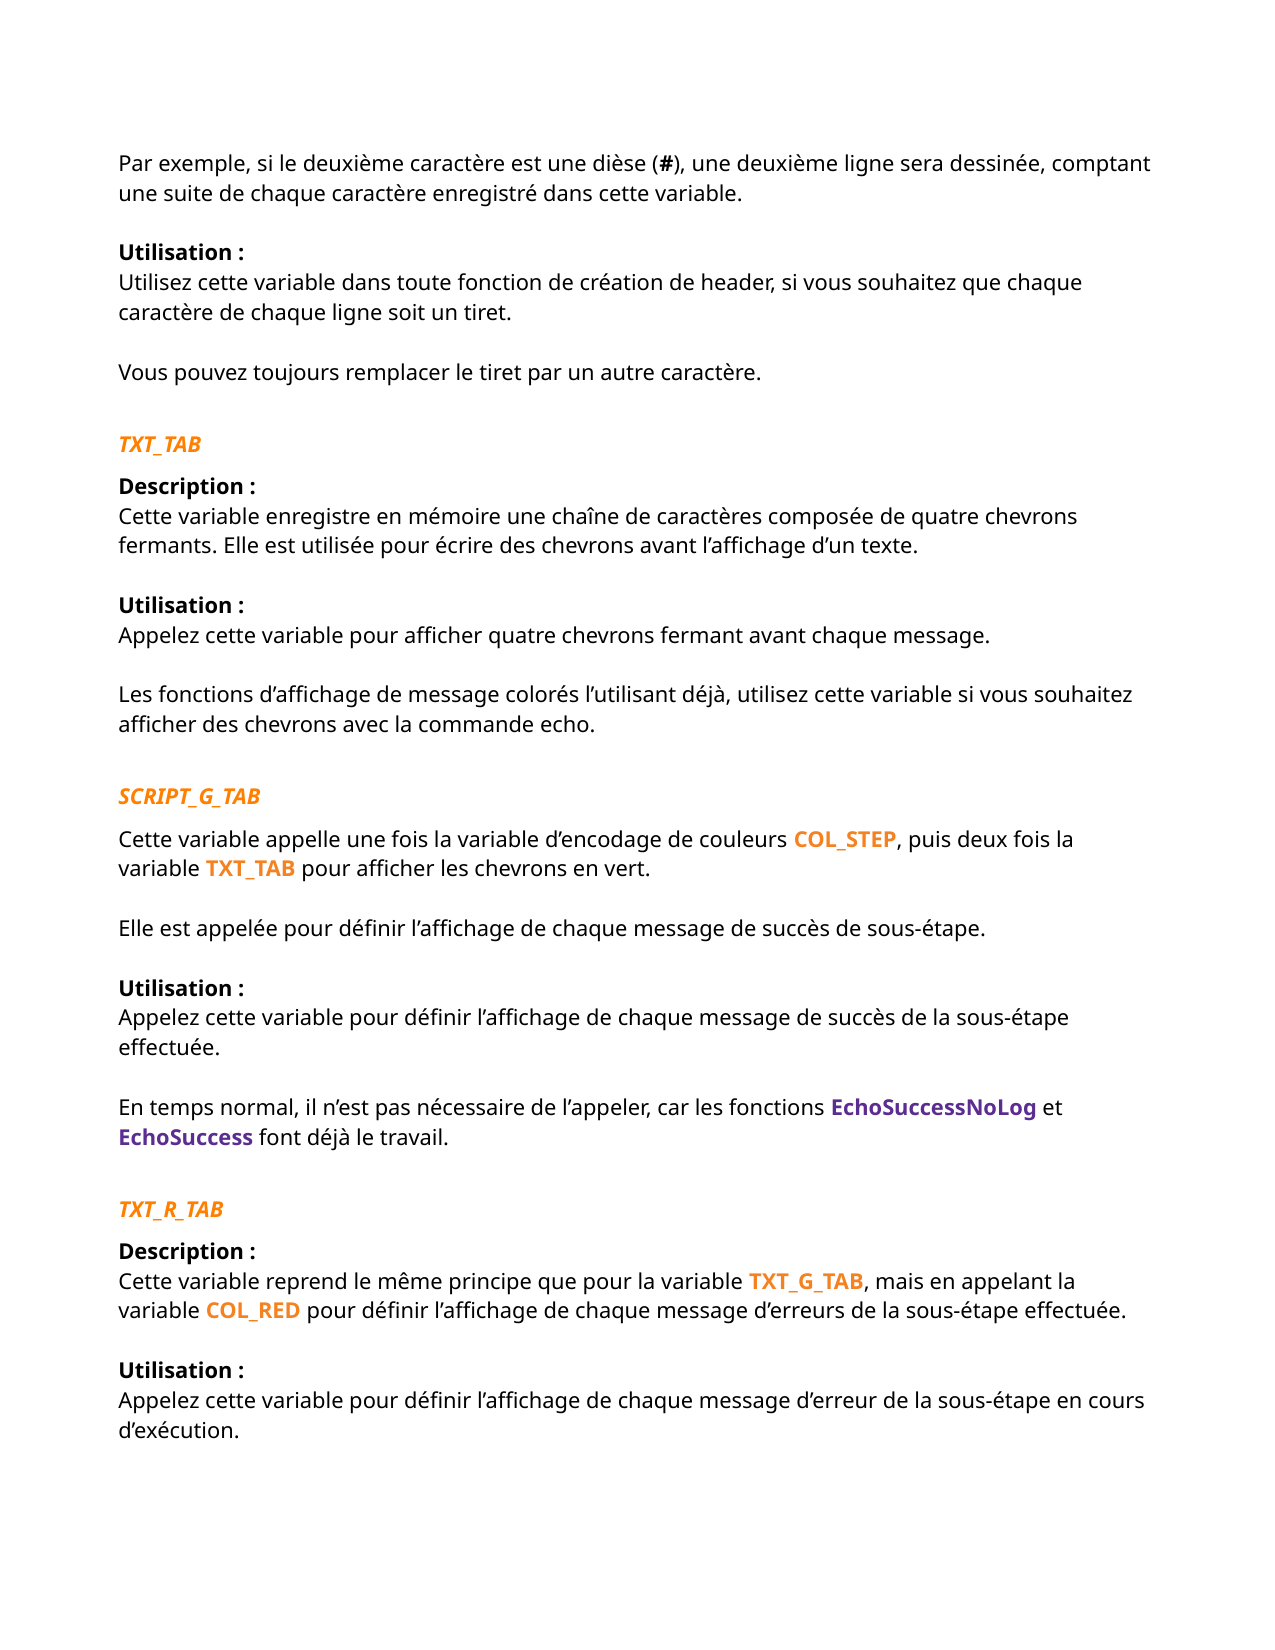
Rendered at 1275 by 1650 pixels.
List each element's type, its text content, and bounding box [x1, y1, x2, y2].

text Utilisation : [118, 590, 1157, 620]
text Cette variable appelle une fois la variable d’encodage de couleurs COL_STEP, puis deux fois la variable TXT_TAB pour afficher les chevrons en vert. [118, 823, 1157, 883]
text Appelez cette variable pour définir l’affichage de chaque message de succès de la sous-étape effectuée. [118, 1002, 1157, 1062]
text Description : [118, 471, 1157, 501]
text Description : [118, 1236, 1157, 1266]
text Utilisation : [118, 237, 1157, 267]
subtitle SCRIPT_G_TAB [118, 781, 1157, 811]
text Les fonctions d’affichage de message colorés l’utilisant déjà, utilisez cette variable si vous souhaitez afficher des chevrons avec la commande echo. [118, 679, 1157, 739]
text Appelez cette variable pour définir l’affichage de chaque message d’erreur de la sous-étape en cours d’exécution. [118, 1385, 1157, 1444]
text Elle est appelée pour définir l’affichage de chaque message de succès de sous-étape. [118, 913, 1157, 943]
text Utilisation : [118, 972, 1157, 1002]
text Appelez cette variable pour afficher quatre chevrons fermant avant chaque message. [118, 620, 1157, 649]
text Par exemple, si le deuxième caractère est une dièse (#), une deuxième ligne sera dessinée, comptant une suite de chaque caractère enregistré dans cette variable. [118, 148, 1157, 207]
text Cette variable reprend le même principe que pour la variable TXT_G_TAB, mais en appelant la variable COL_RED pour définir l’affichage de chaque message d’erreurs de la sous-étape effectuée. [118, 1266, 1157, 1325]
subtitle TXT_TAB [118, 428, 1157, 458]
text Utilisation : [118, 1355, 1157, 1385]
text Vous pouvez toujours remplacer le tiret par un autre caractère. [118, 356, 1157, 386]
text Cette variable enregistre en mémoire une chaîne de caractères composée de quatre chevrons fermants. Elle est utilisée pour écrire des chevrons avant l’affichage d’un texte. [118, 501, 1157, 560]
text Utilisez cette variable dans toute fonction de création de header, si vous souhaitez que chaque caractère de chaque ligne soit un tiret. [118, 267, 1157, 327]
text En temps normal, il n’est pas nécessaire de l’appeler, car les fonctions EchoSuccessNoLog et EchoSuccess font déjà le travail. [118, 1092, 1157, 1151]
subtitle TXT_R_TAB [118, 1193, 1157, 1223]
